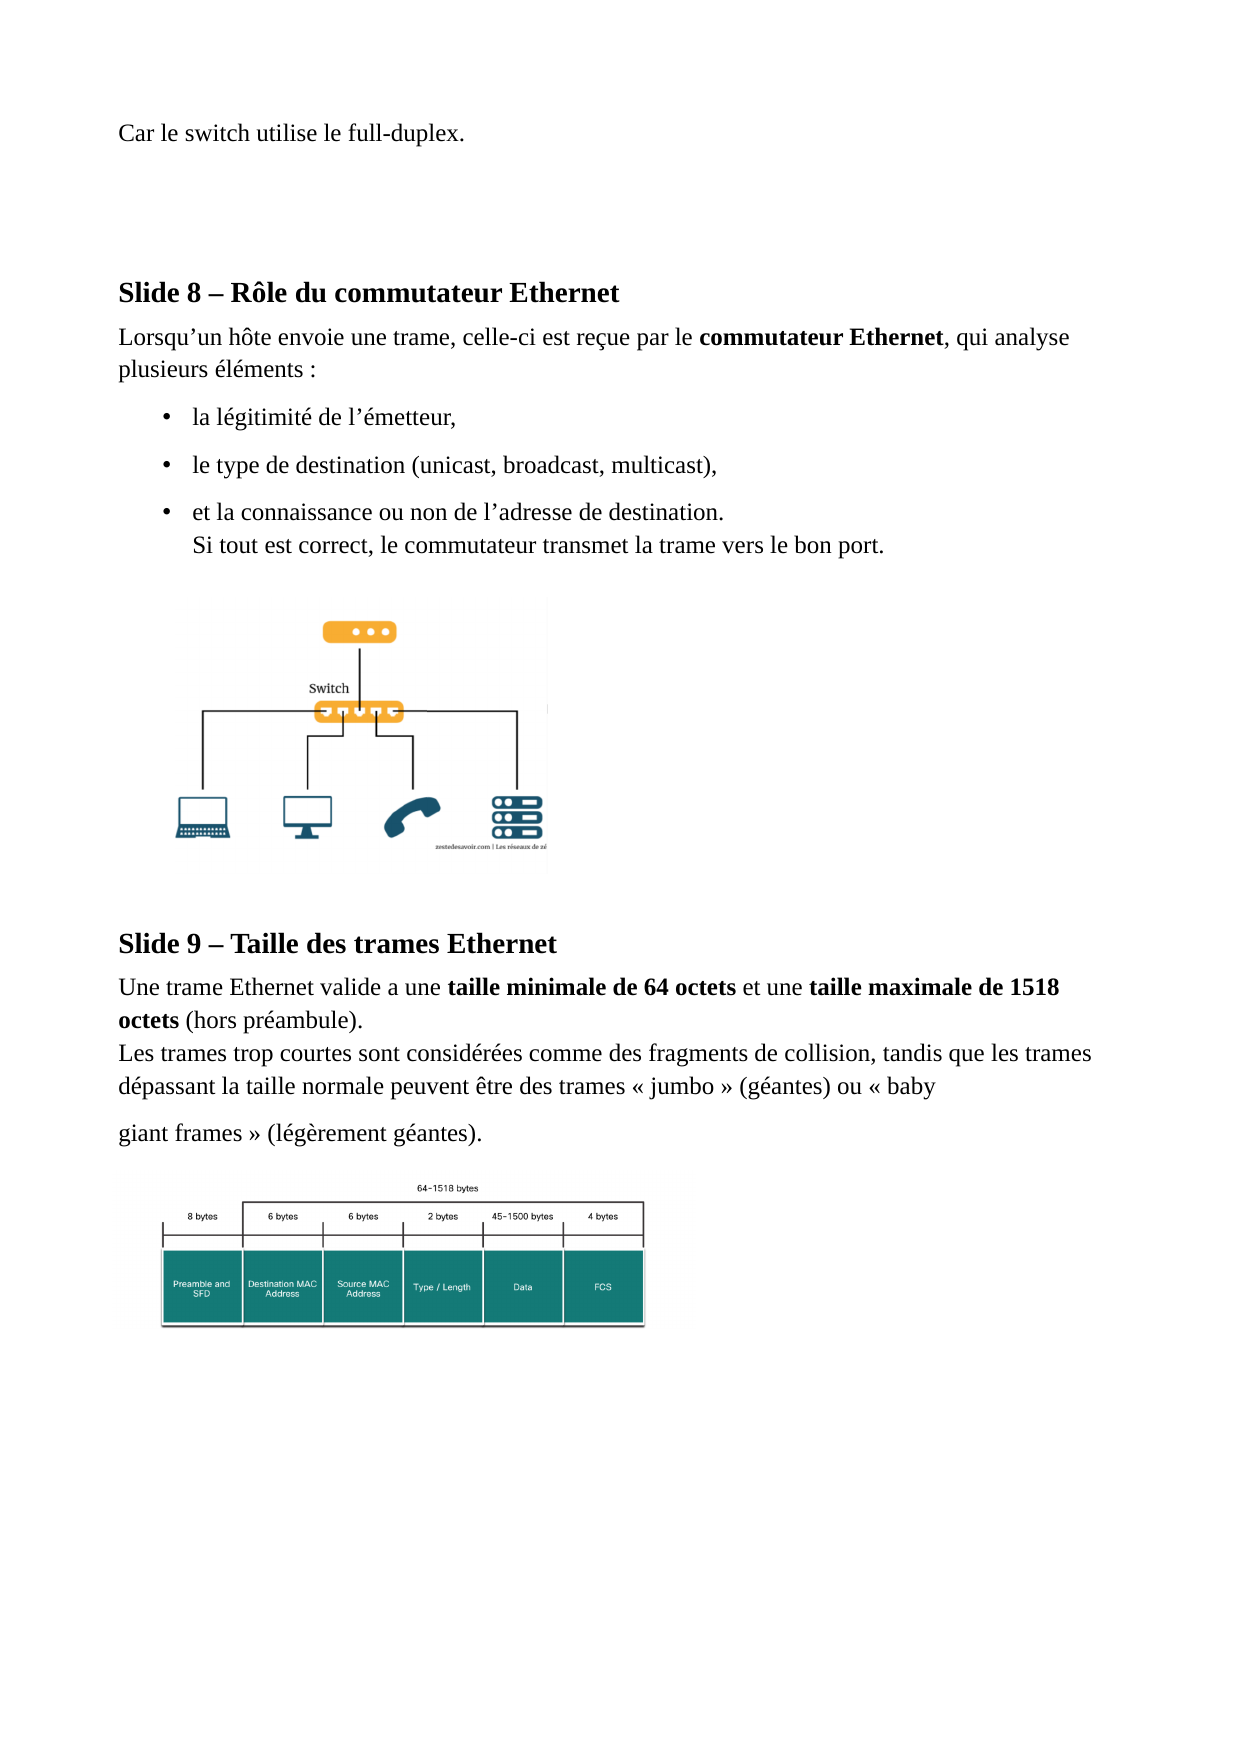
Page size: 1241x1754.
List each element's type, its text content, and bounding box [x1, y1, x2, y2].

text giant frames » (légèrement géantes). [118, 1118, 1122, 1147]
list la légitimité de l’émetteur, [162, 402, 1122, 431]
text Car le switch utilise le full-duplex. [118, 118, 1122, 147]
text Une trame Ethernet valide a une taille minimale de 64 octets et une taille maximale de 1518 octets (hors préambule). Les trames trop courtes sont considérées comme des fragments de collision, tandis que les trames dépassant la taille normale peuvent être des trames « jumbo » (géantes) ou « baby [118, 972, 1122, 1100]
list le type de destination (unicast, broadcast, multicast), [162, 450, 1122, 478]
picture [175, 597, 548, 874]
picture [112, 1170, 697, 1329]
list et la connaissance ou non de l’adresse de destination. Si tout est correct, le commutateur transmet la trame vers le bon port. [162, 497, 1122, 559]
subtitle Slide 8 – Rôle du commutateur Ethernet [118, 276, 1122, 309]
subtitle Slide 9 – Taille des trames Ethernet [118, 926, 1122, 959]
text Lorsqu’un hôte envoie une trame, celle-ci est reçue par le commutateur Ethernet, qui analyse plusieurs éléments : [118, 322, 1122, 383]
